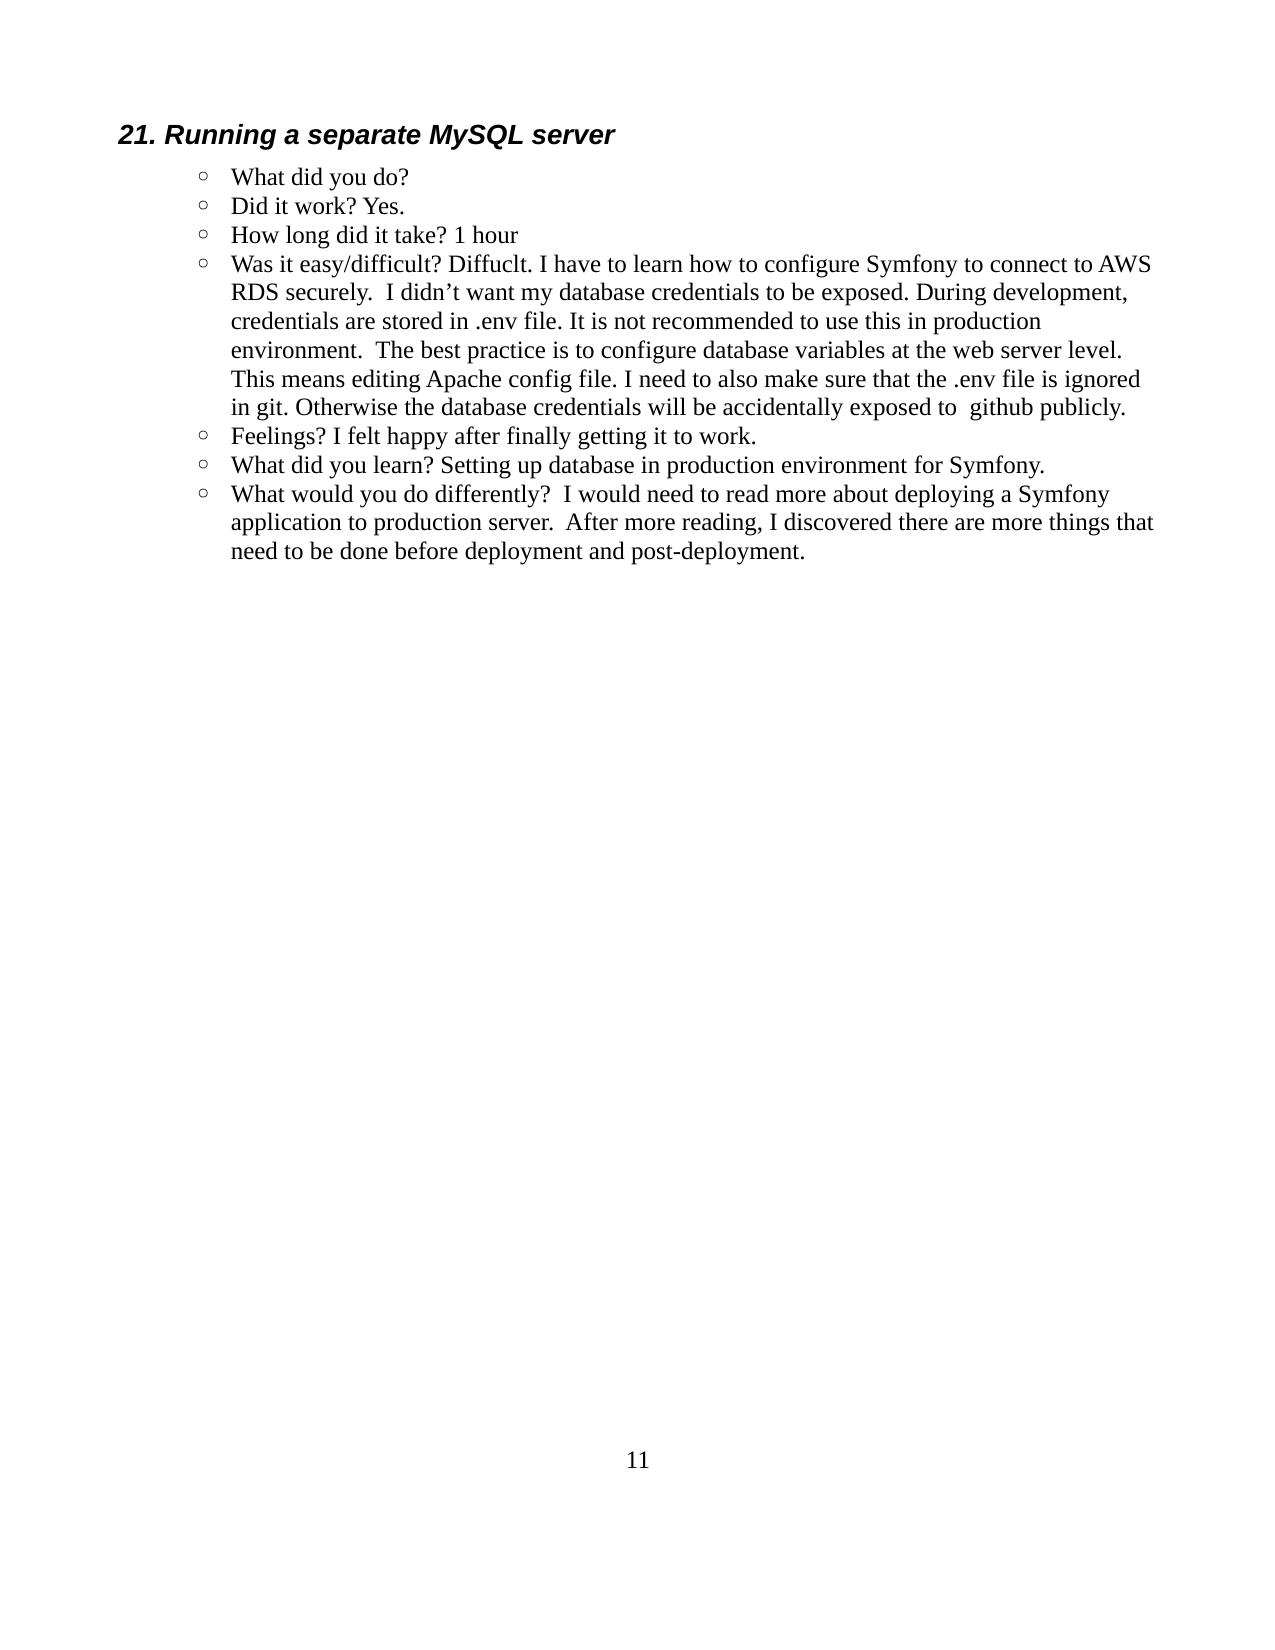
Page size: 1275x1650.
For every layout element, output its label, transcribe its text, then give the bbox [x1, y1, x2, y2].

list Feelings? I felt happy after finally getting it to work. [193, 421, 1157, 450]
list Did it work? Yes. [193, 191, 1157, 220]
list How long did it take? 1 hour [193, 220, 1157, 249]
list What would you do differently? I would need to read more about deploying a Symfony application to production server. After more reading, I discovered there are more things that need to be done before deployment and post-deployment. [193, 479, 1157, 565]
list What did you do? [193, 162, 1157, 191]
list Was it easy/difficult? Diffuclt. I have to learn how to configure Symfony to connect to AWS RDS securely. I didn’t want my database credentials to be exposed. During development, credentials are stored in .env file. It is not recommended to use this in production environment. The best practice is to configure database variables at the web server level. This means editing Apache config file. I need to also make sure that the .env file is ignored in git. Otherwise the database credentials will be accidentally exposed to github publicly. [193, 249, 1157, 421]
subtitle 21. Running a separate MySQL server [118, 118, 1157, 150]
list What did you learn? Setting up database in production environment for Symfony. [193, 450, 1157, 479]
